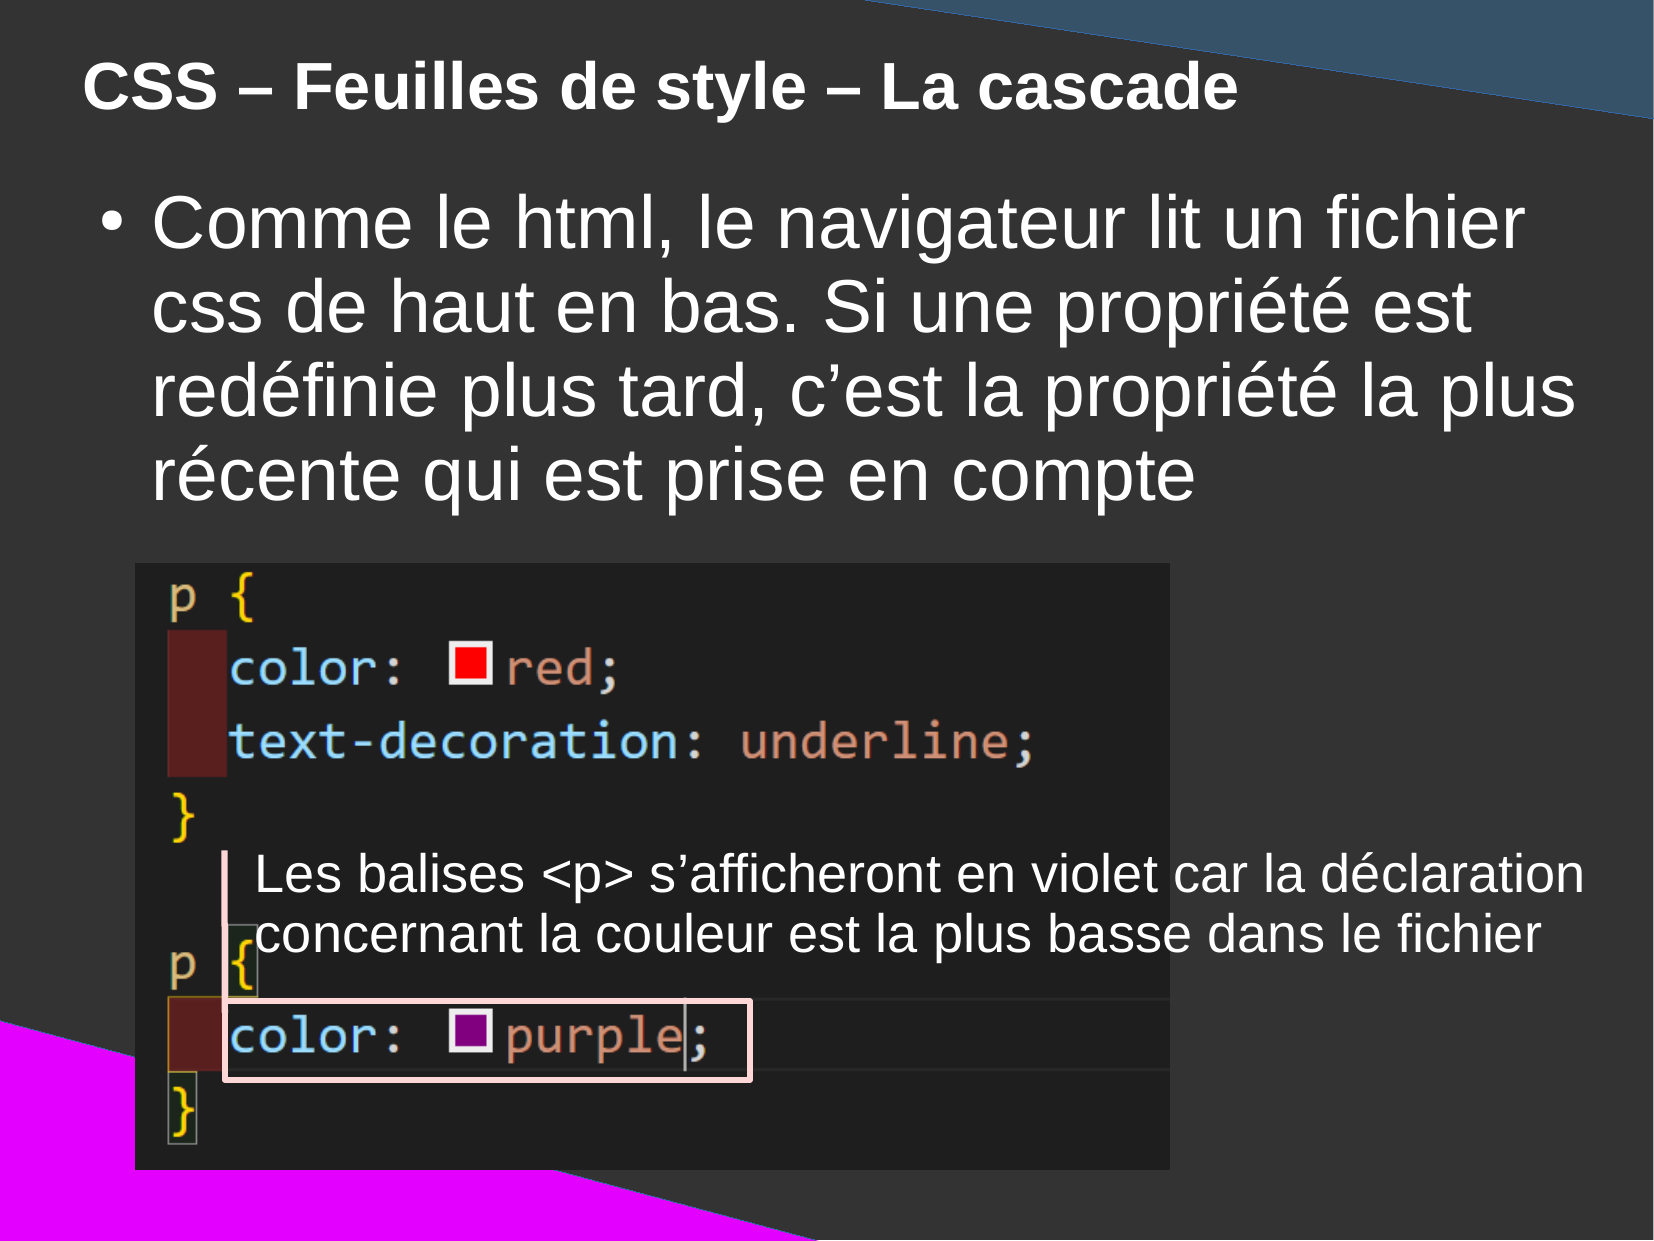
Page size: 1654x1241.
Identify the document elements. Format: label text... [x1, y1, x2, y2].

picture [135, 563, 1170, 1170]
title CSS – Feuilles de style – La cascade [82, 49, 1571, 162]
list Comme le html, le navigateur lit un fichier css de haut en bas. Si une propriété est redéfinie plus tard, c’est la propriété la plus récente qui est prise en compte [80, 180, 1605, 540]
title Les balises <p> s’afficheront en violet car la déclaration concernant la couleur est la plus basse dans le fichier [254, 843, 1619, 981]
text_box [0, 1020, 819, 1241]
text_box [865, 0, 1654, 119]
